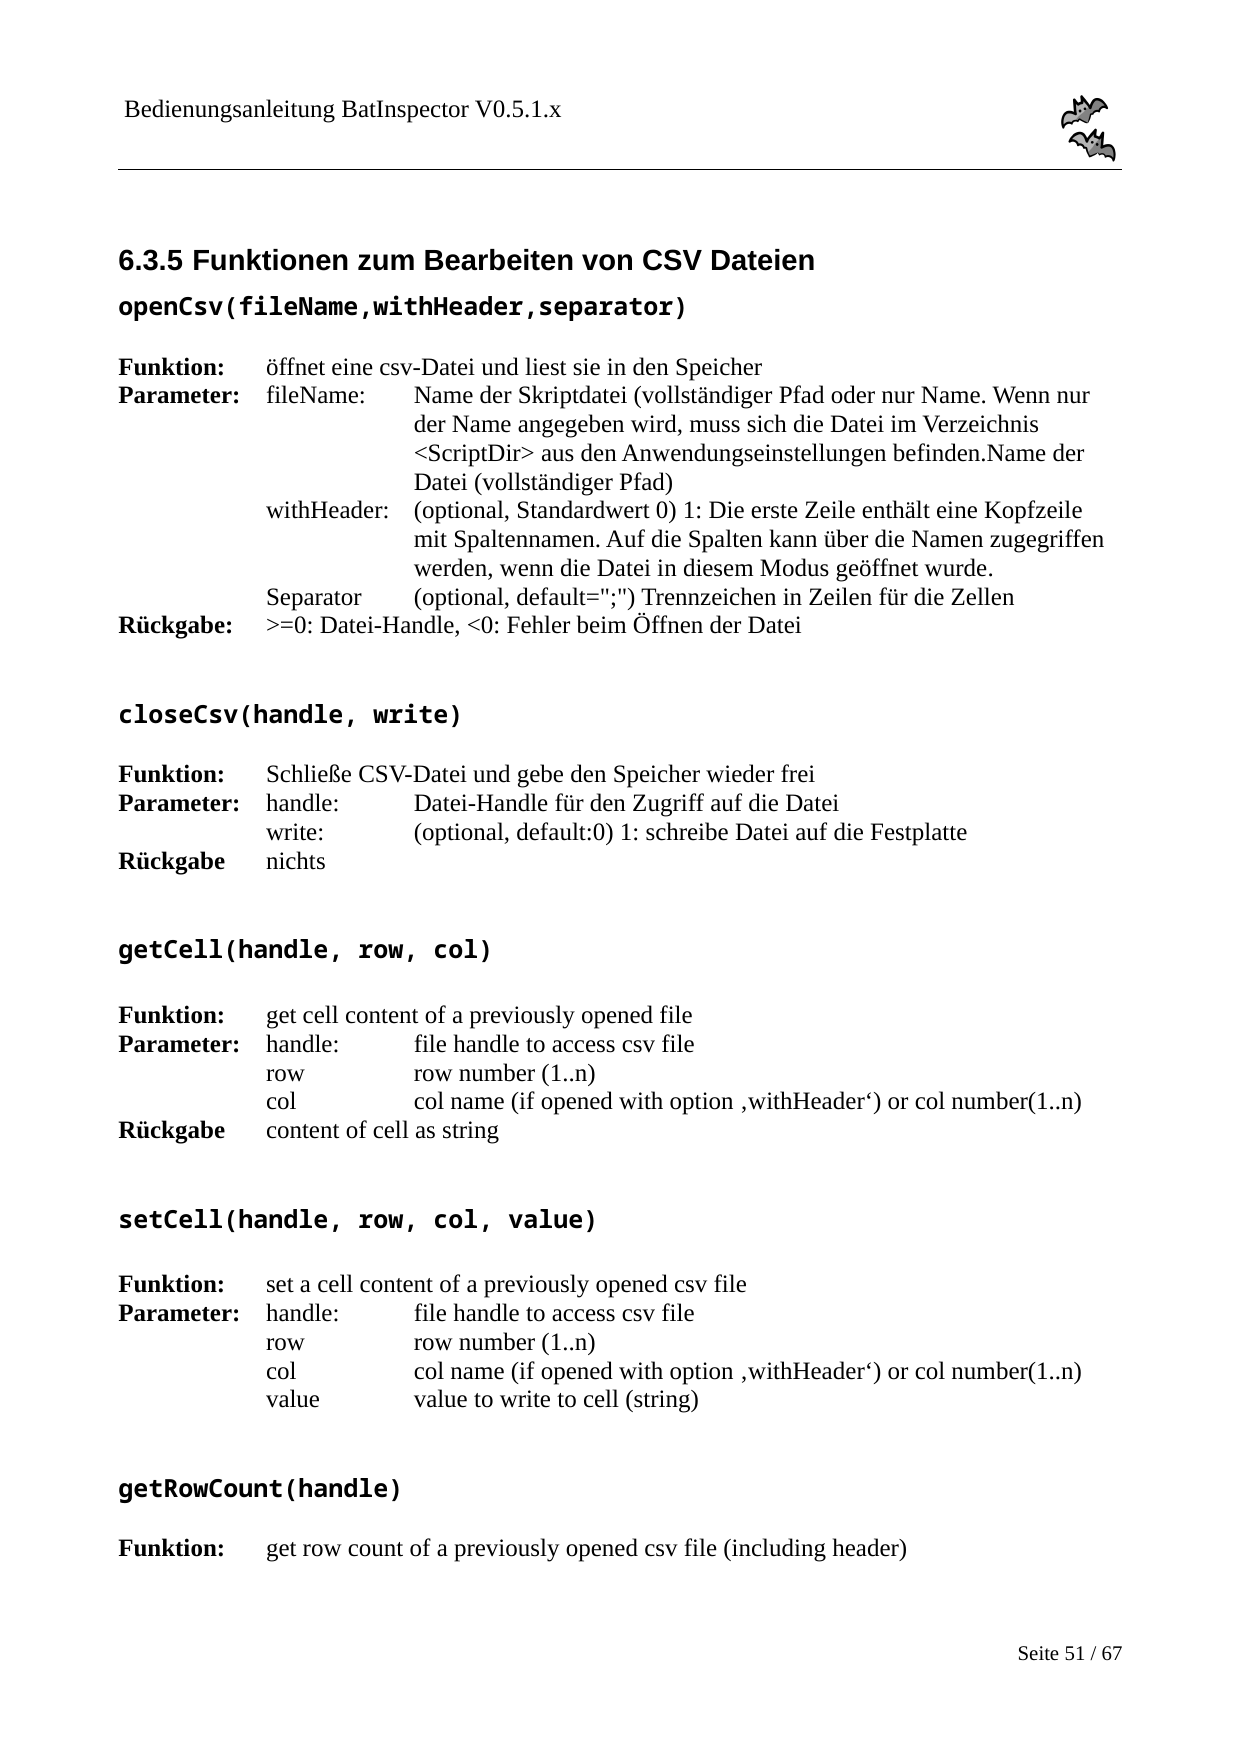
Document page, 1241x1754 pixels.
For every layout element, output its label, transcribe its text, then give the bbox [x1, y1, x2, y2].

text Funktion: Schließe CSV-Datei und gebe den Speicher wieder frei [118, 759, 1122, 788]
text write: (optional, default:0) 1: schreibe Datei auf die Festplatte [118, 817, 1122, 846]
text getRowCount(handle) [118, 1471, 1122, 1505]
text Funktion: öffnet eine csv-Datei und liest sie in den Speicher [118, 352, 1122, 380]
text col col name (if opened with option ‚withHeader‘) or col number(1..n) [118, 1356, 1122, 1384]
text setCell(handle, row, col, value) [118, 1201, 1122, 1235]
text openCsv(fileName,withHeader,separator) [118, 289, 1122, 323]
subtitle Funktionen zum Bearbeiten von CSV Dateien [118, 243, 1122, 276]
text Parameter: handle: file handle to access csv file row row number (1..n) [118, 1298, 1122, 1356]
text Parameter: fileName: Name der Skriptdatei (vollständiger Pfad oder nur Name. Wenn nur der Name angegeben wird, muss sich die Datei im Verzeichnis <ScriptDir> aus den Anwendungseinstellungen befinden.Name der Datei (vollständiger Pfad) withHeader: (optional, Standardwert 0) 1: Die erste Zeile enthält eine Kopfzeile mit Spaltennamen. Auf die Spalten kann über die Namen zugegriffen werden, wenn die Datei in diesem Modus geöffnet wurde. [118, 380, 1122, 582]
text Rückgabe nichts [118, 846, 1122, 874]
text closeCsv(handle, write) [118, 697, 1122, 731]
text Funktion: get row count of a previously opened csv file (including header) [118, 1533, 1122, 1562]
text value value to write to cell (string) [118, 1384, 1122, 1413]
text Parameter: handle: Datei-Handle für den Zugriff auf die Datei [118, 788, 1122, 817]
text col col name (if opened with option ‚withHeader‘) or col number(1..n) [118, 1086, 1122, 1115]
picture [1057, 95, 1120, 162]
text Funktion: set a cell content of a previously opened csv file [118, 1269, 1122, 1298]
text Separator (optional, default=";") Trennzeichen in Zeilen für die Zellen [118, 582, 1122, 610]
text Rückgabe: >=0: Datei-Handle, <0: Fehler beim Öffnen der Datei [118, 610, 1122, 639]
text Rückgabe content of cell as string [118, 1115, 1122, 1144]
text Funktion: get cell content of a previously opened file [118, 1000, 1122, 1029]
text Parameter: handle: file handle to access csv file row row number (1..n) [118, 1029, 1122, 1086]
text getCell(handle, row, col) [118, 932, 1122, 966]
